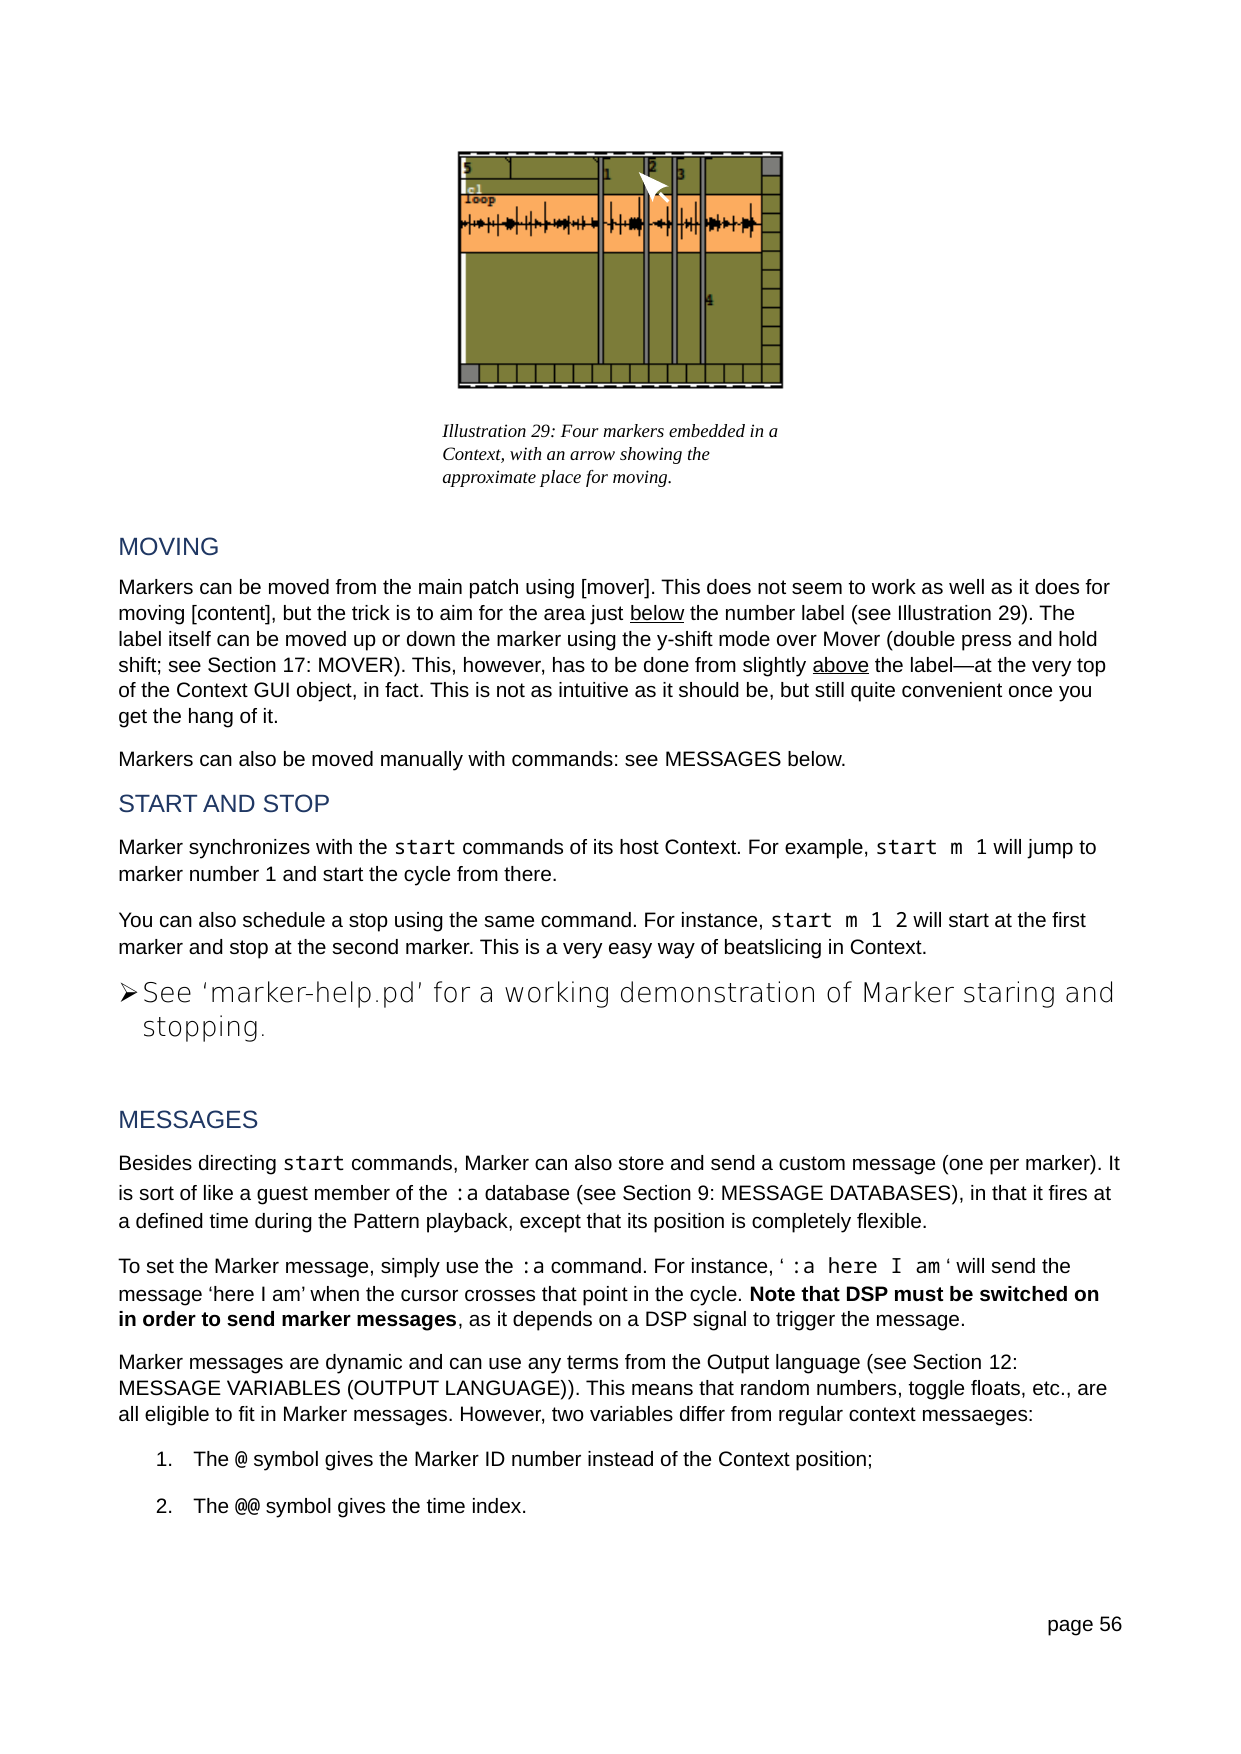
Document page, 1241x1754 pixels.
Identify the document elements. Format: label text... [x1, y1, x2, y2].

text Marker messages are dynamic and can use any terms from the Output language (see Section 12: MESSAGE VARIABLES (OUTPUT LANGUAGE)). This means that random numbers, toggle floats, etc., are all eligible to fit in Marker messages. However, two variables differ from regular context messaeges: [118, 1350, 1122, 1425]
text To set the Marker message, simply use the :a command. For instance, ‘ :a here I am ‘ will send the message ‘here I am’ when the cursor crosses that point in the cycle. Note that DSP must be switched on in order to send marker messages, as it depends on a DSP signal to trigger the message. [118, 1251, 1122, 1331]
subtitle MESSAGES [118, 1105, 1122, 1133]
list The @@ symbol gives the time index. [156, 1491, 1122, 1519]
text You can also schedule a stop using the same command. For instance, start m 1 2 will start at the first marker and stop at the second marker. This is a very easy way of beatslicing in Context. [118, 905, 1122, 959]
list See ‘marker-help.pd’ for a working demonstration of Marker staring and stopping. [118, 977, 1122, 1043]
text Illustration 29: Four markers embedded in a Context, with an arrow showing the approximate place for moving. [442, 406, 798, 488]
list The @ symbol gives the Marker ID number instead of the Context position; [156, 1444, 1122, 1472]
picture [441, 136, 799, 406]
text Marker synchronizes with the start commands of its host Context. For example, start m 1 will jump to marker number 1 and start the cycle from there. [118, 832, 1122, 886]
subtitle MOVING [118, 532, 1122, 561]
text Markers can be moved from the main patch using [mover]. This does not seem to work as well as it does for moving [content], but the trick is to aim for the area just below the number label (see Illustration 29). The label itself can be moved up or down the marker using the y-shift mode over Mover (double press and hold shift; see Section 17: MOVER). This, however, has to be done from slightly above the label—at the very top of the Context GUI object, in fact. This is not as intuitive as it should be, but still quite convenient once you get the hang of it. [118, 575, 1122, 728]
subtitle START AND STOP [118, 789, 1122, 818]
text Markers can also be moved manually with commands: see MESSAGES below. [118, 747, 1122, 771]
text Besides directing start commands, Marker can also store and send a custom message (one per marker). It is sort of like a guest member of the :a database (see Section 9: MESSAGE DATABASES), in that it fires at a defined time during the Pattern playback, except that its position is completely flexible. [118, 1148, 1122, 1232]
